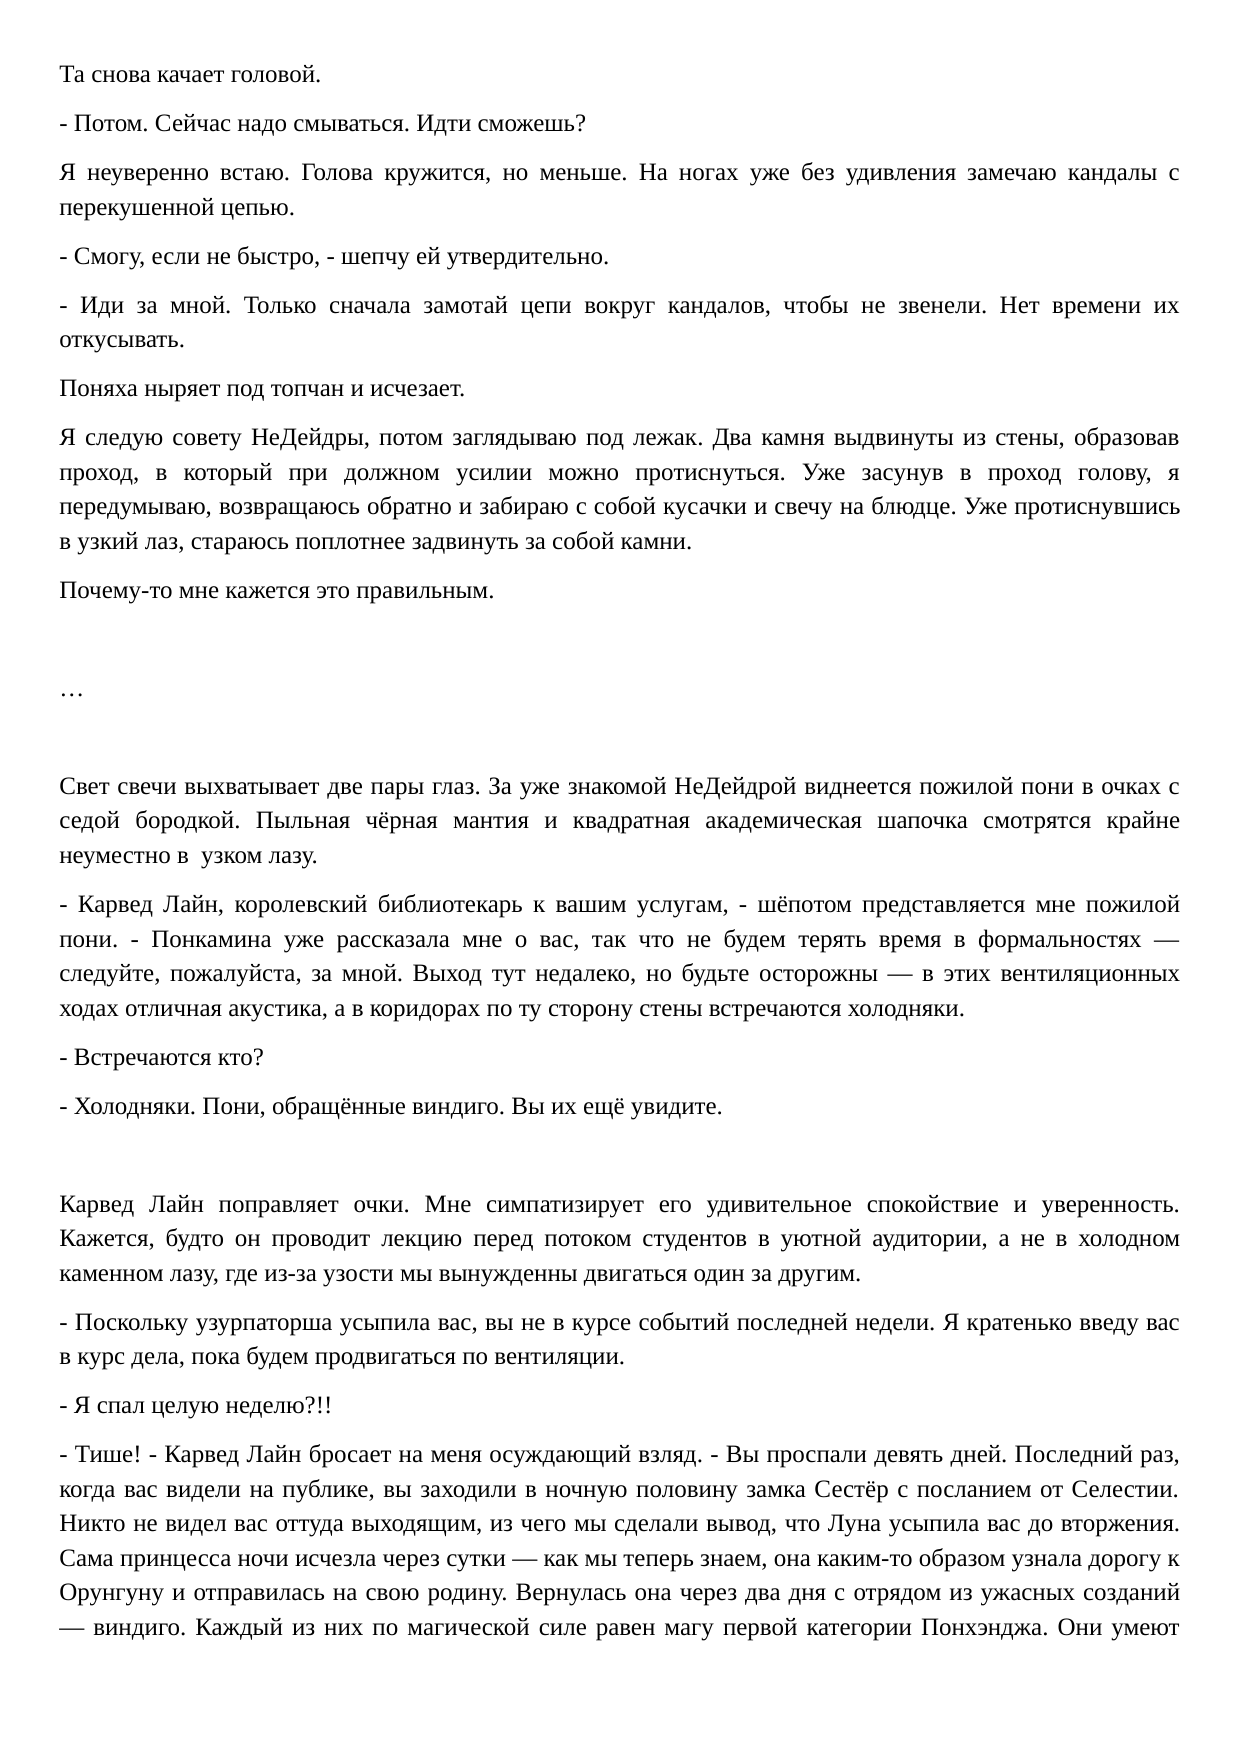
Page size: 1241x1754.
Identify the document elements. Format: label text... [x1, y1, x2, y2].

text - Иди за мной. Только сначала замотай цепи вокруг кандалов, чтобы не звенели. Нет времени их откусывать. [59, 290, 1181, 353]
text Поняха ныряет под топчан и исчезает. [59, 373, 1181, 402]
text - Тише! - Карвед Лайн бросает на меня осуждающий взляд. - Вы проспали девять дней. Последний раз, когда вас видели на публике, вы заходили в ночную половину замка Сестёр с посланием от Селестии. Никто не видел вас оттуда выходящим, из чего мы сделали вывод, что Луна усыпила вас до вторжения. Сама принцесса ночи исчезла через сутки — как мы теперь знаем, она каким-то образом узнала дорогу к Орунгуну и отправилась на свою родину. Вернулась она через два дня с отрядом из ужасных созданий — виндиго. Каждый из них по магической силе равен магу первой категории Понхэнджа. Они умеют [59, 1439, 1181, 1641]
text Та снова качает головой. [59, 59, 1181, 88]
text Я неуверенно встаю. Голова кружится, но меньше. На ногах уже без удивления замечаю кандалы с перекушенной цепью. [59, 157, 1181, 220]
text … [59, 673, 1181, 702]
text Свет свечи выхватывает две пары глаз. За уже знакомой НеДейдрой виднеется пожилой пони в очках с седой бородкой. Пыльная чёрная мантия и квадратная академическая шапочка смотрятся крайне неуместно в узком лазу. [59, 771, 1181, 869]
text - Карвед Лайн, королевский библиотекарь к вашим услугам, - шёпотом представляется мне пожилой пони. - Понкамина уже рассказала мне о вас, так что не будем терять время в формальностях — следуйте, пожалуйста, за мной. Выход тут недалеко, но будьте осторожны — в этих вентиляционных ходах отличная акустика, а в коридорах по ту сторону стены встречаются холодняки. [59, 889, 1181, 1021]
text Почему-то мне кажется это правильным. [59, 575, 1181, 604]
text - Встречаются кто? [59, 1042, 1181, 1070]
text Я следую совету НеДейдры, потом заглядываю под лежак. Два камня выдвинуты из стены, образовав проход, в который при должном усилии можно протиснуться. Уже засунув в проход голову, я передумываю, возвращаюсь обратно и забираю с собой кусачки и свечу на блюдце. Уже протиснувшись в узкий лаз, стараюсь поплотнее задвинуть за собой камни. [59, 422, 1181, 554]
text Карвед Лайн поправляет очки. Мне симпатизирует его удивительное спокойствие и уверенность. Кажется, будто он проводит лекцию перед потоком студентов в уютной аудитории, а не в холодном каменном лазу, где из-за узости мы вынужденны двигаться один за другим. [59, 1189, 1181, 1287]
text - Поскольку узурпаторша усыпила вас, вы не в курсе событий последней недели. Я кратенько введу вас в курс дела, пока будем продвигаться по вентиляции. [59, 1307, 1181, 1370]
text - Я спал целую неделю?!! [59, 1390, 1181, 1419]
text - Смогу, если не быстро, - шепчу ей утвердительно. [59, 241, 1181, 269]
text - Потом. Сейчас надо смываться. Идти сможешь? [59, 108, 1181, 137]
text - Холодняки. Пони, обращённые виндиго. Вы их ещё увидите. [59, 1091, 1181, 1119]
